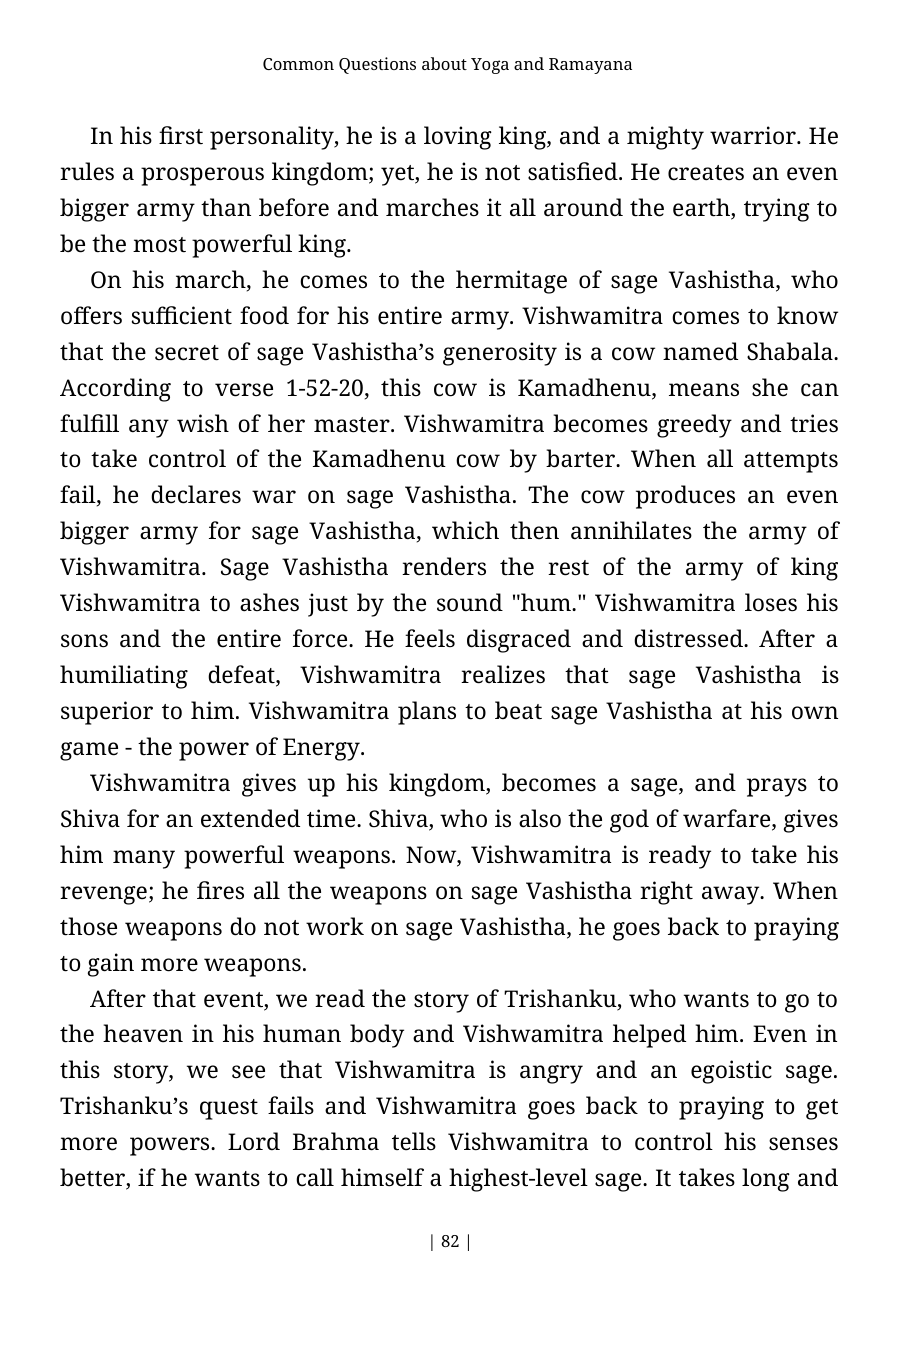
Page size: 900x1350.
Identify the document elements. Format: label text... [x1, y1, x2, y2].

text On his march, he comes to the hermitage of sage Vashistha, who offers sufficient food for his entire army. Vishwamitra comes to know that the secret of sage Vashistha’s generosity is a cow named Shabala. According to verse 1-52-20, this cow is Kamadhenu, means she can fulfill any wish of her master. Vishwamitra becomes greedy and tries to take control of the Kamadhenu cow by barter. When all attempts fail, he declares war on sage Vashistha. The cow produces an even bigger army for sage Vashistha, which then annihilates the army of Vishwamitra. Sage Vashistha renders the rest of the army of king Vishwamitra to ashes just by the sound "hum." Vishwamitra loses his sons and the entire force. He feels disgraced and distressed. After a humiliating defeat, Vishwamitra realizes that sage Vashistha is superior to him. Vishwamitra plans to beat sage Vashistha at his own game - the power of Energy. [60, 264, 840, 762]
text After that event, we read the story of Trishanku, who wants to go to the heaven in his human body and Vishwamitra helped him. Even in this story, we see that Vishwamitra is angry and an egoistic sage. Trishanku’s quest fails and Vishwamitra goes back to praying to get more powers. Lord Brahma tells Vishwamitra to control his senses better, if he wants to call himself a highest-level sage. It takes long and [60, 982, 840, 1193]
text In his first personality, he is a loving king, and a mighty warrior. He rules a prosperous kingdom; yet, he is not satisfied. He creates an even bigger army than before and marches it all around the earth, trying to be the most powerful king. [60, 120, 840, 259]
text Vishwamitra gives up his kingdom, becomes a sage, and prays to Shiva for an extended time. Shiva, who is also the god of warfare, gives him many powerful weapons. Now, Vishwamitra is ready to take his revenge; he fires all the weapons on sage Vashistha right away. When those weapons do not work on sage Vashistha, he goes back to praying to gain more weapons. [60, 767, 840, 978]
